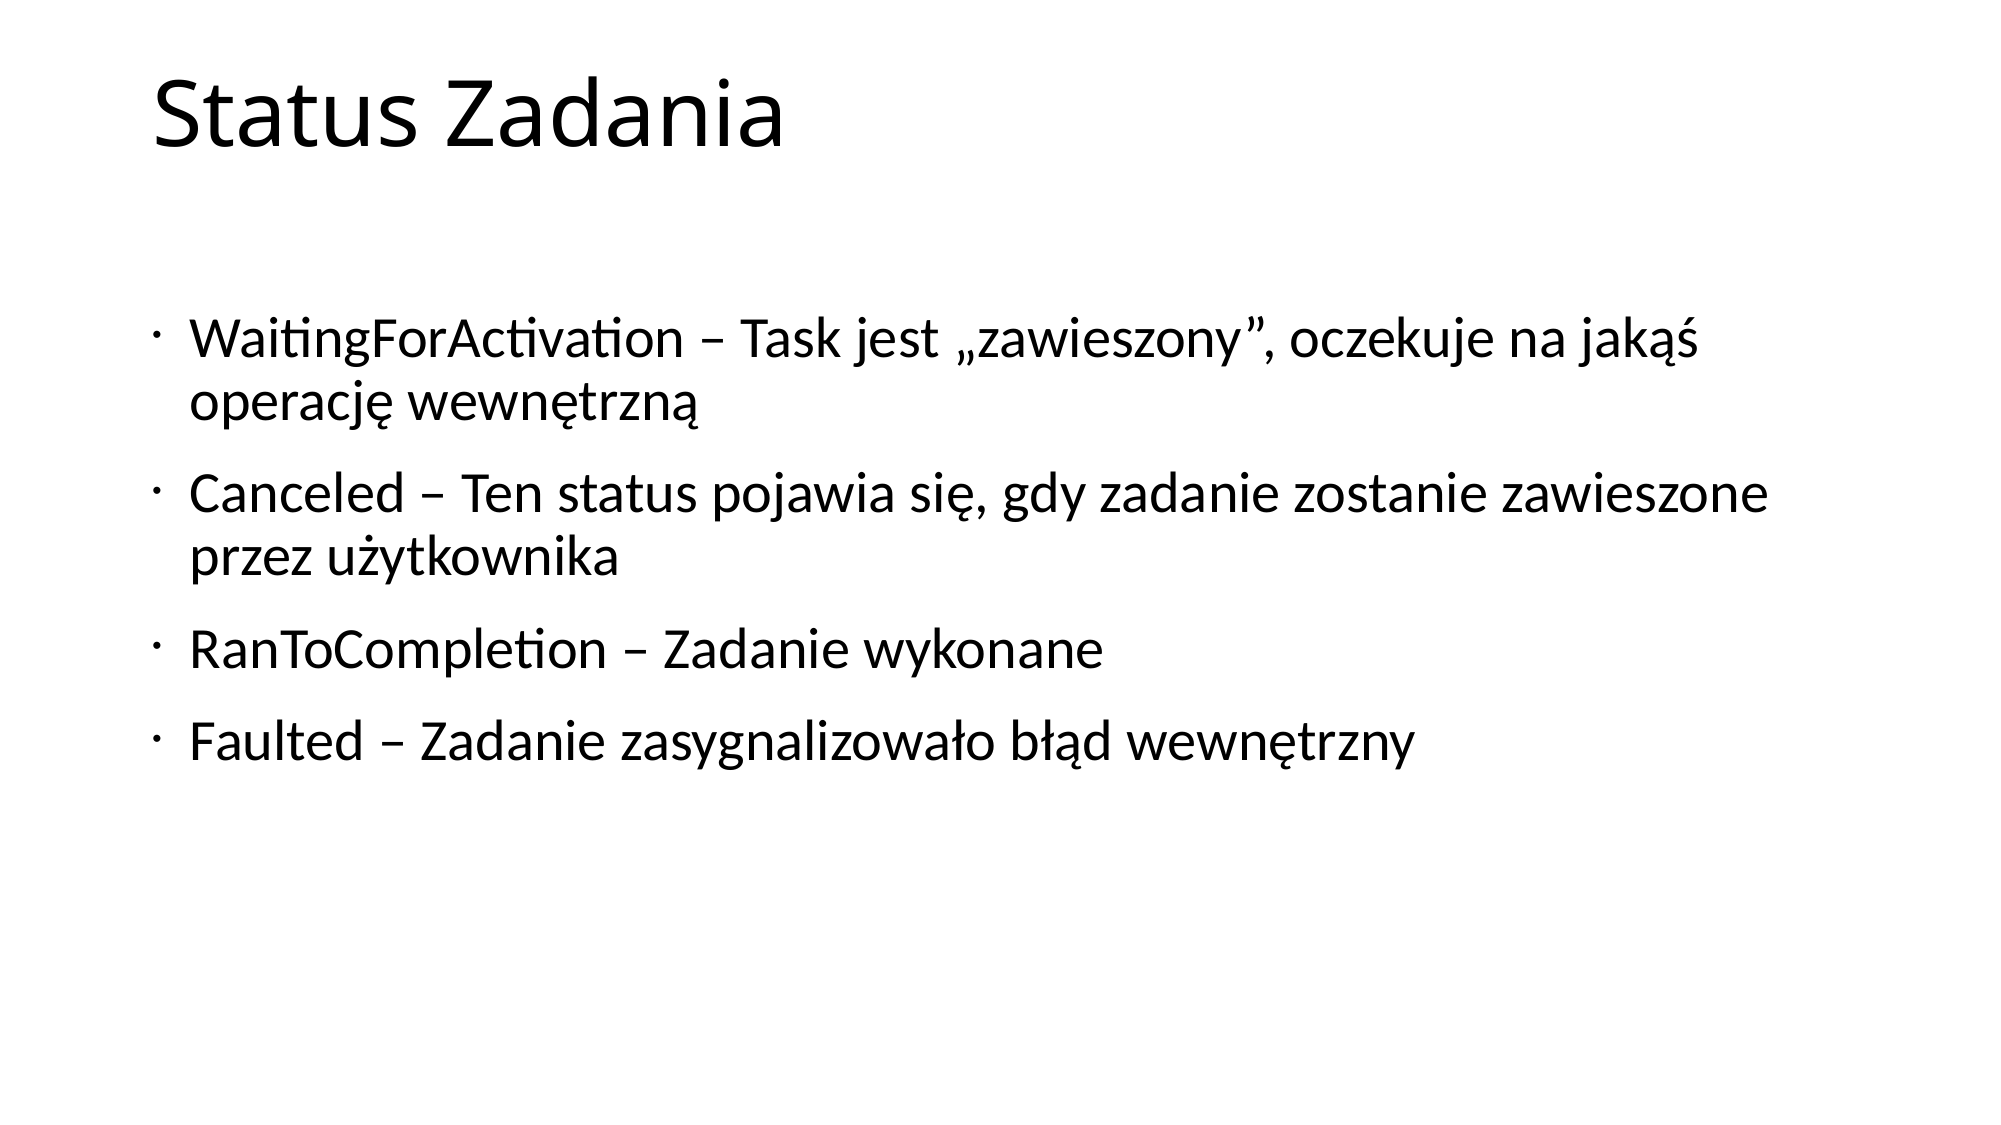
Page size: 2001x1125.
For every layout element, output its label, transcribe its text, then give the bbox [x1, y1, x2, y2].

list WaitingForActivation – Task jest „zawieszony”, oczekuje na jakąś operację wewnętrzną Canceled – Ten status pojawia się, gdy zadanie zostanie zawieszone przez użytkownika RanToCompletion – Zadanie wykonane Faulted – Zadanie zasygnalizowało błąd wewnętrzny [137, 299, 1863, 1014]
title Status Zadania [137, 59, 1863, 278]
